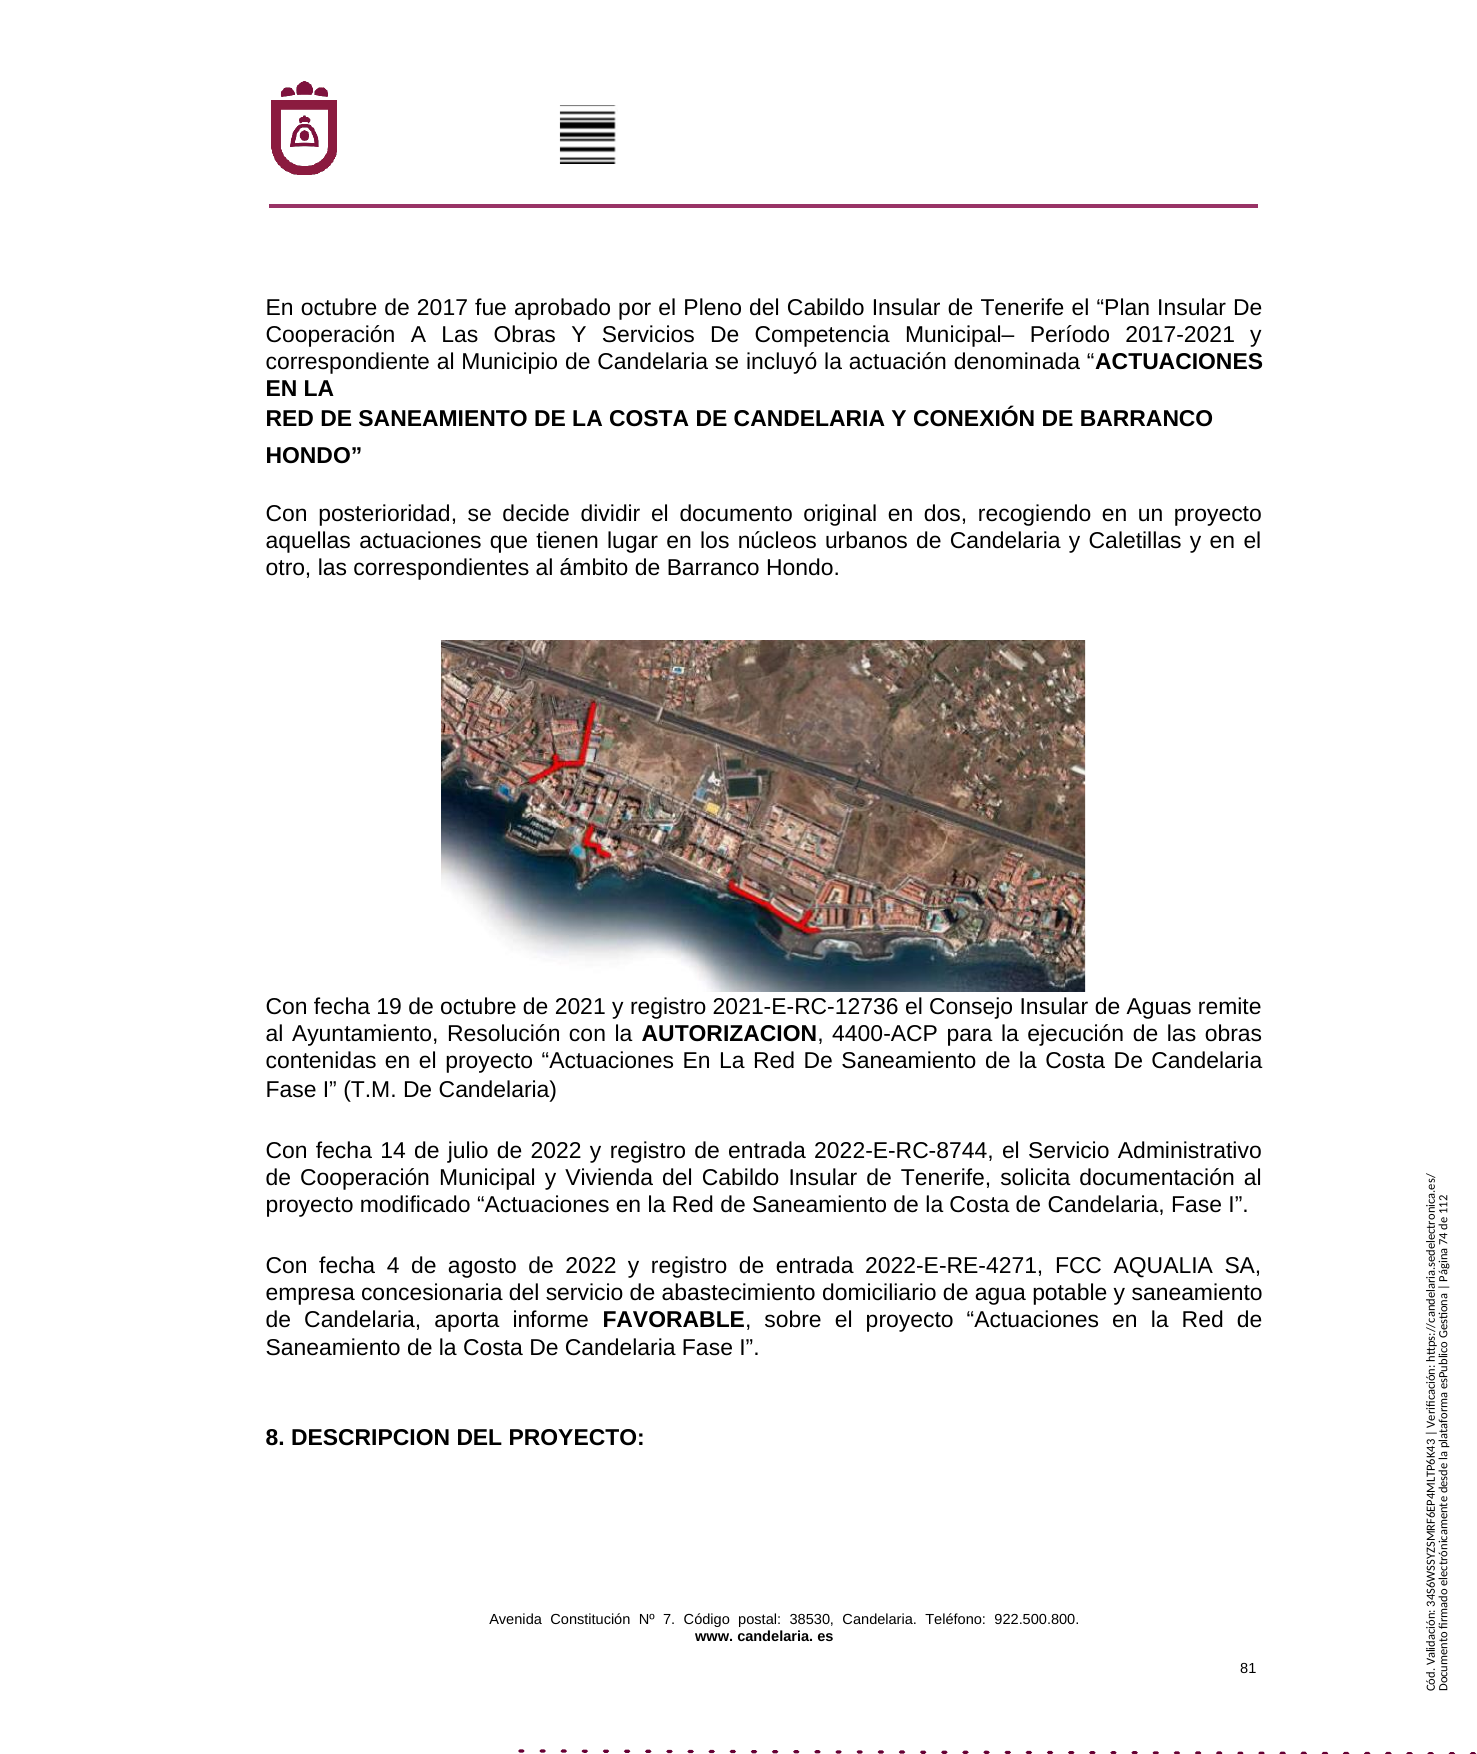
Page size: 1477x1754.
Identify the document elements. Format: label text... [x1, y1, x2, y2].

text 8. DESCRIPCION DEL PROYECTO: [265, 1423, 1263, 1450]
text HONDO” [265, 441, 1263, 469]
text Con fecha 19 de octubre de 2021 y registro 2021-E-RC-12736 el Consejo Insular de Aguas remite al Ayuntamiento, Resolución con la AUTORIZACION, 4400-ACP para la ejecución de las obras contenidas en el proyecto “Actuaciones En La Red De Saneamiento de la Costa De Candelaria Fase I” (T.M. De Candelaria) [265, 993, 1263, 1103]
text Con fecha 4 de agosto de 2022 y registro de entrada 2022-E-RE-4271, FCC AQUALIA SA, empresa concesionaria del servicio de abastecimiento domiciliario de agua potable y saneamiento de Candelaria, aporta informe FAVORABLE, sobre el proyecto “Actuaciones en la Red de Saneamiento de la Costa De Candelaria Fase I”. [265, 1252, 1263, 1361]
text Con fecha 14 de julio de 2022 y registro de entrada 2022-E-RC-8744, el Servicio Administrativo de Cooperación Municipal y Vivienda del Cabildo Insular de Tenerife, solicita documentación al proyecto modificado “Actuaciones en la Red de Saneamiento de la Costa de Candelaria, Fase I”. [265, 1137, 1263, 1217]
text En octubre de 2017 fue aprobado por el Pleno del Cabildo Insular de Tenerife el “Plan Insular De Cooperación A Las Obras Y Servicios De Competencia Municipal– Período 2017-2021 y correspondiente al Municipio de Candelaria se incluyó la actuación denominada “ACTUACIONES EN LA [265, 294, 1263, 401]
text RED DE SANEAMIENTO DE LA COSTA DE CANDELARIA Y CONEXIÓN DE BARRANCO [265, 405, 1263, 432]
text Con posterioridad, se decide dividir el documento original en dos, recogiendo en un proyecto aquellas actuaciones que tienen lugar en los núcleos urbanos de Candelaria y Caletillas y en el otro, las correspondientes al ámbito de Barranco Hondo. [265, 500, 1263, 581]
